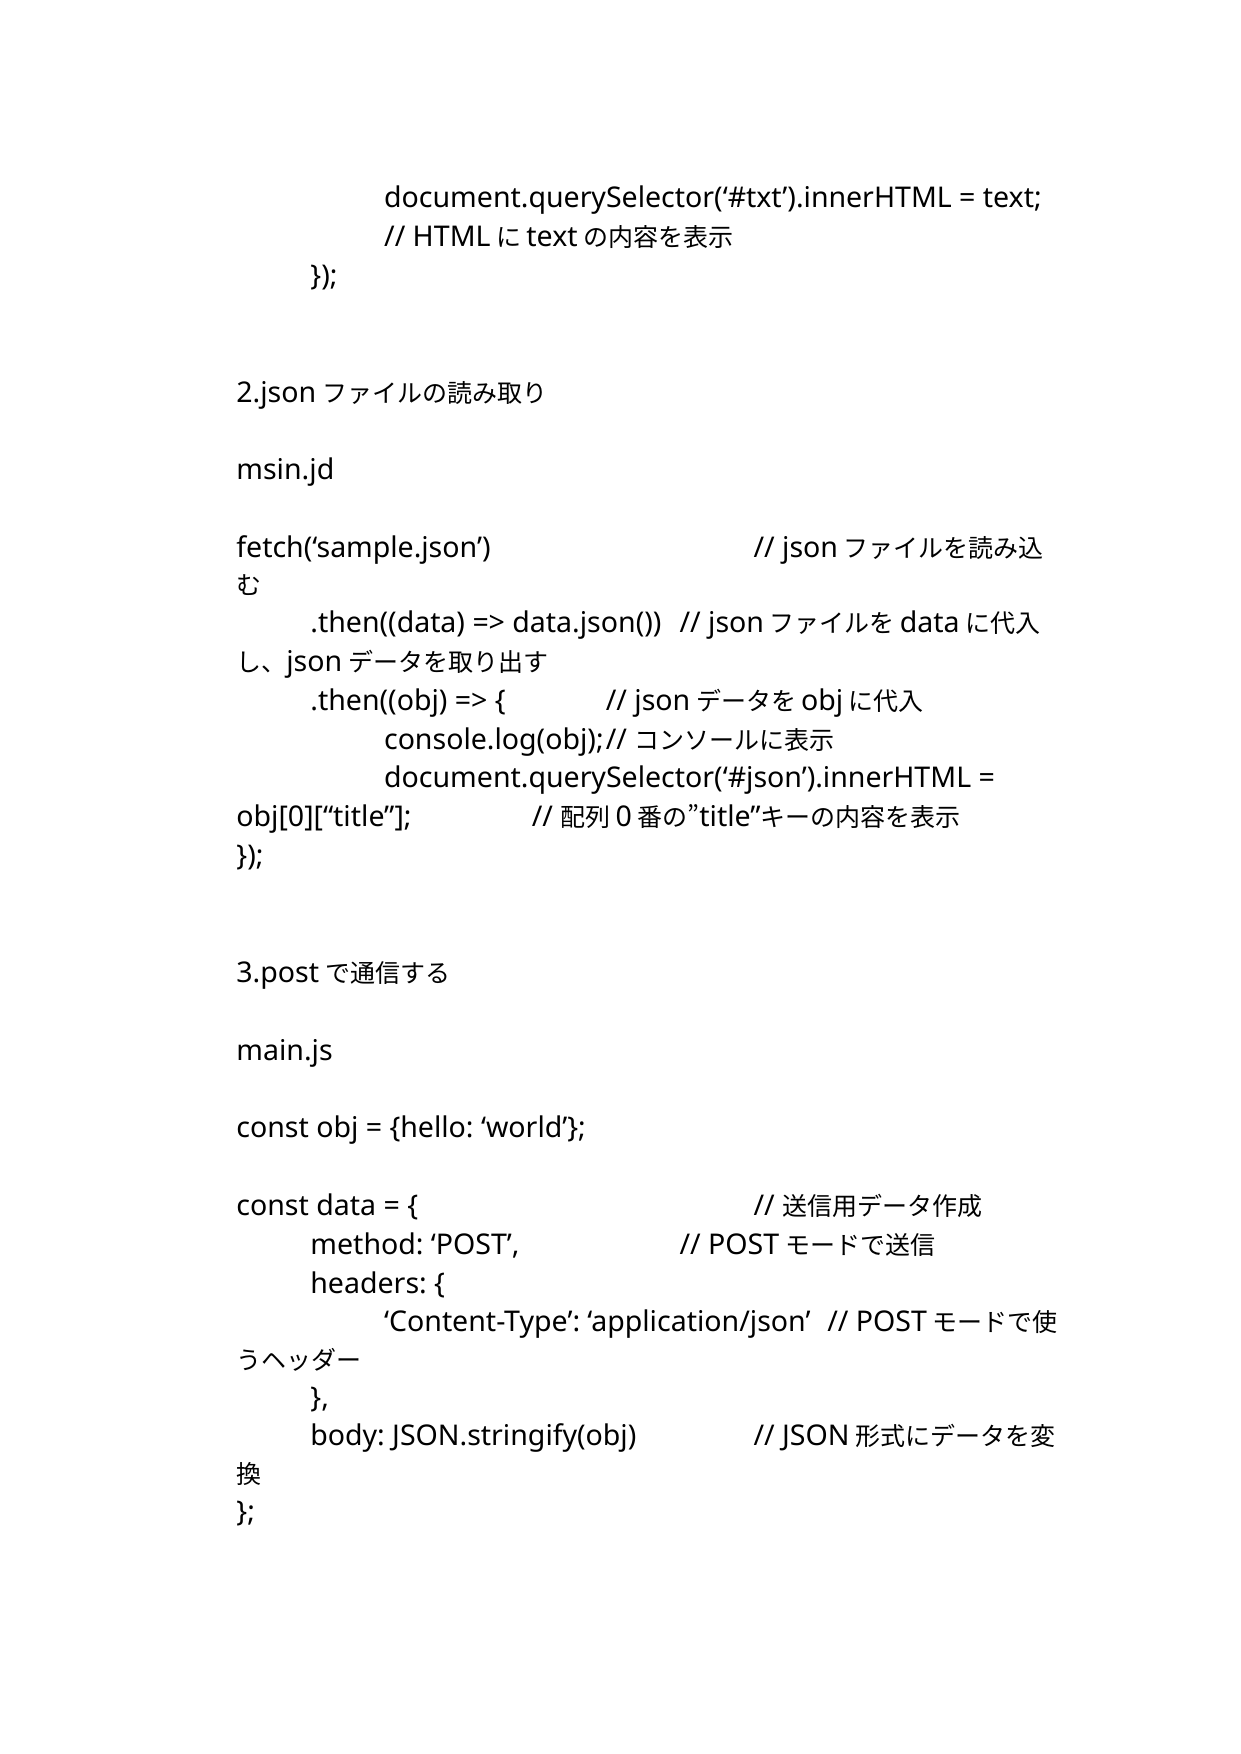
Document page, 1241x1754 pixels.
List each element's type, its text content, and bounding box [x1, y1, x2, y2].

text method: ‘POST’, // POSTモードで送信 [236, 1224, 1063, 1262]
text headers: { [236, 1262, 1063, 1301]
text }); [236, 835, 1063, 874]
text const obj = {hello: ‘world’}; [236, 1107, 1063, 1146]
text .then((obj) => { // jsonデータをobjに代入 [236, 680, 1063, 718]
text body: JSON.stringify(obj) // JSON形式にデータを変換 [236, 1415, 1063, 1490]
text msin.jd [236, 449, 1063, 488]
text 3.postで通信する [236, 952, 1063, 991]
text document.querySelector(‘#txt’).innerHTML = text; [236, 177, 1063, 216]
text document.querySelector(‘#json’).innerHTML = obj[0][“title”]; // 配列0番の”title”キーの内容を表示 [236, 757, 1063, 835]
text }; [236, 1490, 1063, 1529]
text }); [236, 255, 1063, 294]
text console.log(obj); // コンソールに表示 [236, 718, 1063, 757]
text 2.jsonファイルの読み取り [236, 371, 1063, 410]
text fetch(‘sample.json’) // jsonファイルを読み込む [236, 527, 1063, 602]
text }, [236, 1376, 1063, 1415]
text main.js [236, 1029, 1063, 1068]
text .then((data) => data.json()) // jsonファイルをdataに代入し、jsonデータを取り出す [236, 602, 1063, 680]
text const data = { // 送信用データ作成 [236, 1185, 1063, 1224]
text // HTMLにtextの内容を表示 [236, 216, 1063, 255]
text ‘Content-Type’: ‘application/json’ // POSTモードで使うヘッダー [236, 1301, 1063, 1376]
